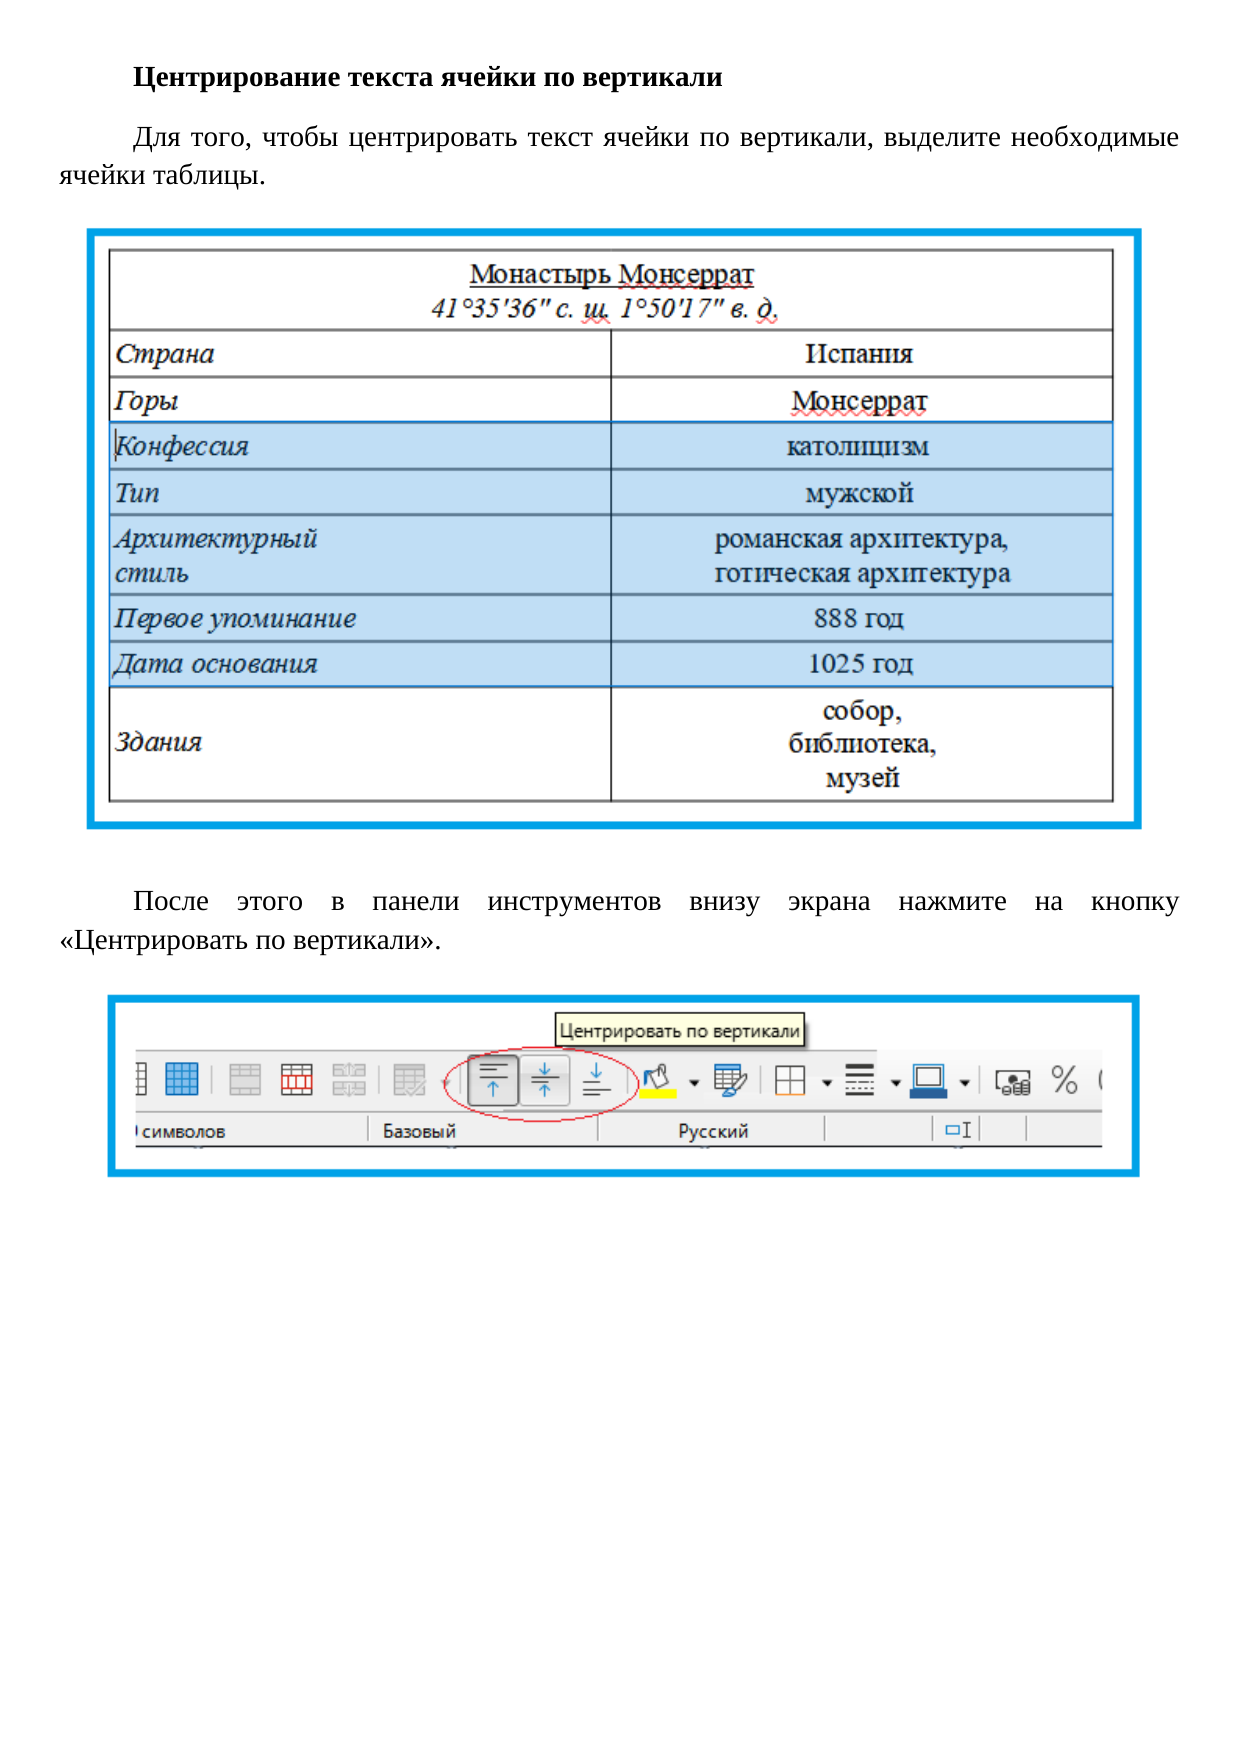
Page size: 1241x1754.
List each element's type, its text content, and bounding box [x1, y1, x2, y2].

text После этого в панели инструментов внизу экрана нажмите на кнопку «Центрировать по вертикали». [59, 853, 1181, 956]
picture [73, 216, 1167, 853]
picture [86, 981, 1154, 1193]
text Центрирование текста ячейки по вертикали [59, 59, 1181, 93]
text Для того, чтобы центрировать текст ячейки по вертикали, выделите необходимые ячейки таблицы. [59, 119, 1181, 191]
